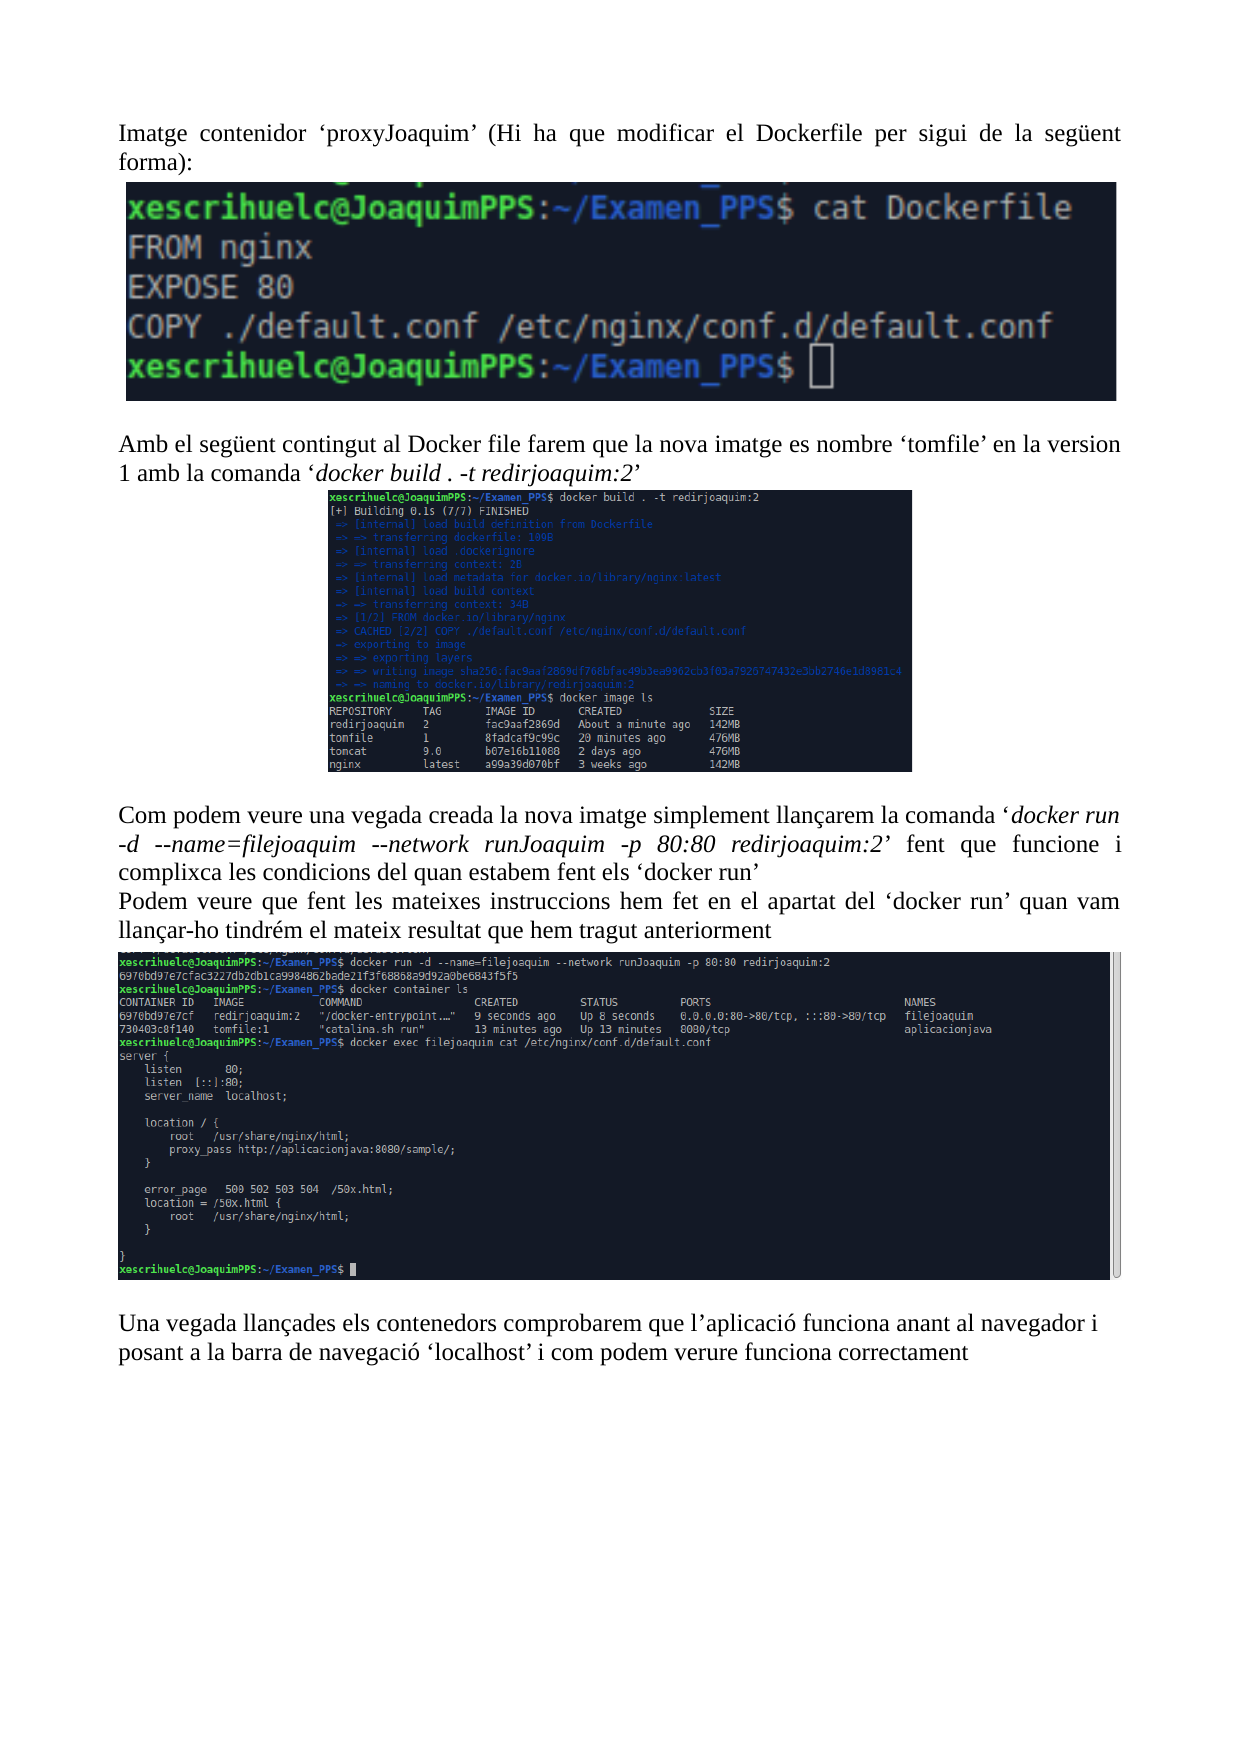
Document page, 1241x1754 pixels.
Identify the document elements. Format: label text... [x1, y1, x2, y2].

text Podem veure que fent les mateixes instruccions hem fet en el apartat del ‘docker run’ quan vam llançar-ho tindrém el mateix resultat que hem tragut anteriorment [118, 886, 1122, 944]
text Imatge contenidor ‘proxyJoaquim’ (Hi ha que modificar el Dockerfile per sigui de la següent forma): [118, 118, 1122, 176]
text Una vegada llançades els contenedors comprobarem que l’aplicació funciona anant al navegador i posant a la barra de navegació ‘localhost’ i com podem verure funciona correctament [118, 1308, 1122, 1366]
text Com podem veure una vegada creada la nova imatge simplement llançarem la comanda ‘docker run -d --name=filejoaquim --network runJoaquim -p 80:80 redirjoaquim:2’ fent que funcione i complixca les condicions del quan estabem fent els ‘docker run’ [118, 800, 1122, 886]
text Amb el següent contingut al Docker file farem que la nova imatge es nombre ‘tomfile’ en la version 1 amb la comanda ‘docker build . -t redirjoaquim:2’ [118, 429, 1122, 487]
picture [328, 490, 913, 772]
picture [118, 952, 1123, 1280]
